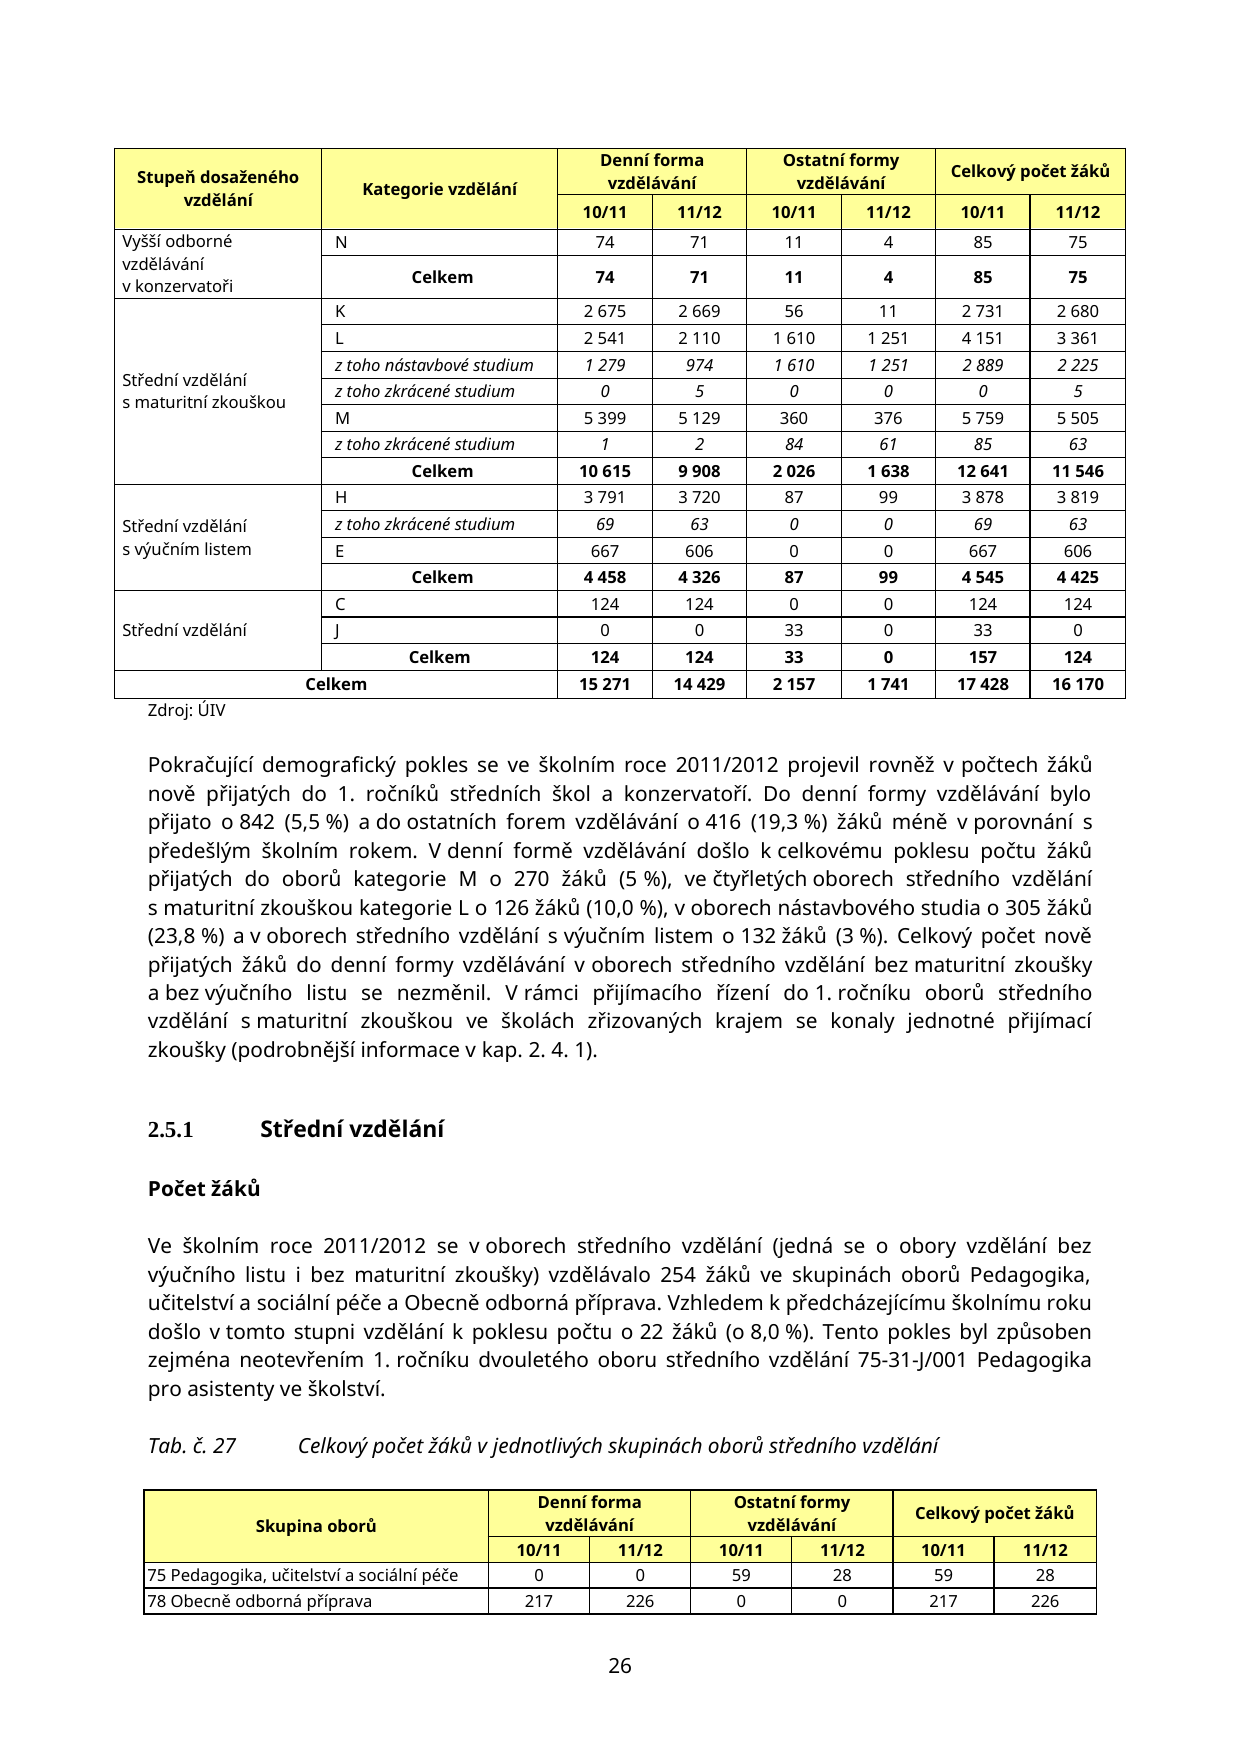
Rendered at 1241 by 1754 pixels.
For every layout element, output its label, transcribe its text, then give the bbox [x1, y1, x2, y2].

table_header Denní forma vzdělávání [558, 149, 746, 194]
table_cell 33 [747, 618, 841, 643]
table_cell Střední vzdělání s maturitní zkouškou [115, 299, 321, 484]
table_cell J [322, 618, 557, 643]
table_cell 10/11 [558, 195, 652, 228]
table_cell 2 225 [1031, 352, 1125, 377]
table_cell 0 [842, 618, 935, 643]
table_cell Celkem [322, 644, 557, 669]
table_cell 74 [558, 256, 652, 298]
table_cell 3 791 [558, 485, 652, 510]
table_cell 10/11 [691, 1537, 791, 1562]
table_cell 11/12 [842, 195, 935, 228]
table_cell L [322, 325, 557, 351]
table_cell 4 151 [936, 325, 1029, 351]
table_cell 157 [936, 644, 1029, 669]
table_cell 56 [747, 299, 841, 324]
table_header Ostatní formy vzdělávání [691, 1491, 892, 1536]
table_cell 12 641 [936, 458, 1029, 484]
table_cell 10/11 [747, 195, 841, 228]
table_cell 0 [558, 618, 652, 643]
table_header Ostatní formy vzdělávání [747, 149, 935, 194]
table_cell Střední vzdělání s výučním listem [115, 485, 321, 590]
table_cell 28 [792, 1563, 892, 1587]
table_cell 124 [558, 644, 652, 669]
table_cell 0 [1031, 618, 1125, 643]
table_cell 0 [747, 379, 841, 404]
table_cell 1 610 [747, 325, 841, 351]
table_cell 71 [653, 230, 746, 255]
table_cell 226 [995, 1589, 1096, 1613]
table_cell 4 545 [936, 564, 1029, 590]
table_cell Celkem [322, 256, 557, 298]
table_cell 99 [842, 485, 935, 510]
table_cell 3 720 [653, 485, 746, 510]
text Ve školním roce 2011/2012 se v oborech středního vzdělání (jedná se o obory vzdělání bez výučního listu i bez maturitní zkoušky) vzdělávalo 254 žáků ve skupinách oborů Pedagogika, učitelství a sociální péče a Obecně odborná příprava. Vzhledem k předcházejícímu školnímu roku došlo v tomto stupni vzdělání k poklesu počtu o 22 žáků (o 8,0 %). Tento pokles byl způsoben zejména neotevřením 1. ročníku dvouletého oboru středního vzdělání 75-31-J/001 Pedagogika pro asistenty ve školství. [148, 1231, 1092, 1402]
table_cell Vyšší odborné vzdělávání v konzervatoři [115, 230, 321, 298]
table_cell 11/12 [995, 1537, 1096, 1562]
table_cell 376 [842, 405, 935, 431]
table_cell 85 [936, 432, 1029, 457]
table_cell 85 [936, 256, 1029, 298]
list Celkový počet žáků v jednotlivých skupinách oborů středního vzdělání [148, 1431, 1092, 1460]
table_cell 5 399 [558, 405, 652, 431]
table_cell z toho zkrácené studium [322, 511, 557, 537]
table_cell 15 271 [558, 671, 652, 698]
table_cell 2 731 [936, 299, 1029, 324]
table_header Kategorie vzdělání [322, 149, 557, 228]
table_cell z toho nástavbové studium [322, 352, 557, 377]
table_cell 11/12 [590, 1537, 690, 1562]
table_header Denní forma vzdělávání [489, 1491, 690, 1536]
table_cell 1 251 [842, 352, 935, 377]
table_cell 2 541 [558, 325, 652, 351]
table_cell 2 669 [653, 299, 746, 324]
table_cell 1 638 [842, 458, 935, 484]
table_cell K [322, 299, 557, 324]
table_cell 4 458 [558, 564, 652, 590]
table_cell 5 [1031, 379, 1125, 404]
table_cell 3 819 [1031, 485, 1125, 510]
table_cell 63 [1031, 511, 1125, 537]
table_cell 2 680 [1031, 299, 1125, 324]
table_cell 0 [489, 1563, 589, 1587]
table_cell 217 [489, 1589, 589, 1613]
table_cell 61 [842, 432, 935, 457]
table_cell 87 [747, 564, 841, 590]
table_cell 63 [1031, 432, 1125, 457]
table_cell 1 251 [842, 325, 935, 351]
table_cell 11 [842, 299, 935, 324]
table_cell 74 [558, 230, 652, 255]
table_cell 667 [936, 538, 1029, 563]
table_cell 124 [1031, 644, 1125, 669]
table_cell 0 [792, 1589, 892, 1613]
table_cell N [322, 230, 557, 255]
table_cell 2 157 [747, 671, 841, 698]
table_header Celkový počet žáků [894, 1491, 1096, 1536]
table_cell 59 [894, 1563, 993, 1587]
table_cell Celkem [115, 671, 557, 698]
table_cell 75 Pedagogika, učitelství a sociální péče [145, 1563, 488, 1587]
subtitle Střední vzdělání [148, 1113, 1092, 1145]
table_cell 3 878 [936, 485, 1029, 510]
table_cell 606 [1031, 538, 1125, 563]
table_cell 10/11 [489, 1537, 589, 1562]
table_cell 1 610 [747, 352, 841, 377]
table_cell 84 [747, 432, 841, 457]
table_cell 4 [842, 256, 935, 298]
table_cell 75 [1031, 256, 1125, 298]
table_cell Střední vzdělání [115, 591, 321, 669]
table_cell z toho zkrácené studium [322, 432, 557, 457]
table_cell 99 [842, 564, 935, 590]
table_cell 71 [653, 256, 746, 298]
table_cell E [322, 538, 557, 563]
table_cell 0 [747, 591, 841, 616]
table_cell 2 026 [747, 458, 841, 484]
table_cell Celkem [322, 564, 557, 590]
table_cell 87 [747, 485, 841, 510]
table_cell 5 759 [936, 405, 1029, 431]
table_cell 59 [691, 1563, 791, 1587]
text Počet žáků [148, 1174, 1092, 1202]
table_cell 33 [936, 618, 1029, 643]
table_cell 667 [558, 538, 652, 563]
table_cell 124 [653, 591, 746, 616]
table_cell 11/12 [1031, 195, 1125, 228]
table_cell 5 505 [1031, 405, 1125, 431]
table_cell 5 129 [653, 405, 746, 431]
table_cell 124 [936, 591, 1029, 616]
table_cell 0 [842, 591, 935, 616]
table_cell 0 [653, 618, 746, 643]
table_cell 10/11 [894, 1537, 993, 1562]
table_cell 0 [590, 1563, 690, 1587]
table_cell 217 [894, 1589, 993, 1613]
table_cell 10 615 [558, 458, 652, 484]
table_cell 63 [653, 511, 746, 537]
table_cell C [322, 591, 557, 616]
table_cell 78 Obecně odborná příprava [145, 1589, 488, 1613]
table_cell 0 [842, 644, 935, 669]
table_cell 2 110 [653, 325, 746, 351]
table_cell 974 [653, 352, 746, 377]
table_cell 124 [1031, 591, 1125, 616]
table_cell 11/12 [653, 195, 746, 228]
table_cell 0 [558, 379, 652, 404]
table_cell 124 [653, 644, 746, 669]
table_cell M [322, 405, 557, 431]
table_cell 33 [747, 644, 841, 669]
table_cell 28 [995, 1563, 1096, 1587]
table_cell 0 [747, 511, 841, 537]
table_cell 124 [558, 591, 652, 616]
table_cell 0 [747, 538, 841, 563]
table_cell 1 [558, 432, 652, 457]
table_cell 4 326 [653, 564, 746, 590]
table_cell 11 [747, 256, 841, 298]
table_cell 0 [842, 511, 935, 537]
table_cell 2 889 [936, 352, 1029, 377]
table_cell 85 [936, 230, 1029, 255]
table_cell 0 [936, 379, 1029, 404]
table_header Celkový počet žáků [936, 149, 1125, 194]
table_cell Celkem [322, 458, 557, 484]
table_cell H [322, 485, 557, 510]
table_cell 5 [653, 379, 746, 404]
table_cell 69 [936, 511, 1029, 537]
table_cell 3 361 [1031, 325, 1125, 351]
table_cell 9 908 [653, 458, 746, 484]
table_header Stupeň dosaženého vzdělání [115, 149, 321, 228]
table_cell 0 [842, 379, 935, 404]
table_cell 75 [1031, 230, 1125, 255]
table_cell 2 675 [558, 299, 652, 324]
table_cell 11/12 [792, 1537, 892, 1562]
table_cell 16 170 [1031, 671, 1125, 698]
table_cell 14 429 [653, 671, 746, 698]
table_cell 0 [842, 538, 935, 563]
table_cell z toho zkrácené studium [322, 379, 557, 404]
table_cell 11 [747, 230, 841, 255]
table_cell 4 425 [1031, 564, 1125, 590]
table_header Skupina oborů [145, 1491, 488, 1562]
table_cell 11 546 [1031, 458, 1125, 484]
table_cell 4 [842, 230, 935, 255]
table_cell 17 428 [936, 671, 1029, 698]
text Zdroj: ÚIV [148, 699, 1092, 721]
table_cell 10/11 [936, 195, 1029, 228]
table_cell 360 [747, 405, 841, 431]
table_cell 0 [691, 1589, 791, 1613]
table_cell 1 279 [558, 352, 652, 377]
text Pokračující demografický pokles se ve školním roce 2011/2012 projevil rovněž v počtech žáků nově přijatých do 1. ročníků středních škol a konzervatoří. Do denní formy vzdělávání bylo přijato o 842 (5,5 %) a do ostatních forem vzdělávání o 416 (19,3 %) žáků méně v porovnání s předešlým školním rokem. V denní formě vzdělávání došlo k celkovému poklesu počtu žáků přijatých do oborů kategorie M o 270 žáků (5 %), ve čtyřletých oborech středního vzdělání s maturitní zkouškou kategorie L o 126 žáků (10,0 %), v oborech nástavbového studia o 305 žáků (23,8 %) a v oborech středního vzdělání s výučním listem o 132 žáků (3 %). Celkový počet nově přijatých žáků do denní formy vzdělávání v oborech středního vzdělání bez maturitní zkoušky a bez výučního listu se nezměnil. V rámci přijímacího řízení do 1. ročníku oborů středního vzdělání s maturitní zkouškou ve školách zřizovaných krajem se konaly jednotné přijímací zkoušky (podrobnější informace v kap. 2. 4. 1). [148, 751, 1092, 1063]
table_cell 226 [590, 1589, 690, 1613]
table_cell 1 741 [842, 671, 935, 698]
table_cell 69 [558, 511, 652, 537]
table_cell 2 [653, 432, 746, 457]
table_cell 606 [653, 538, 746, 563]
